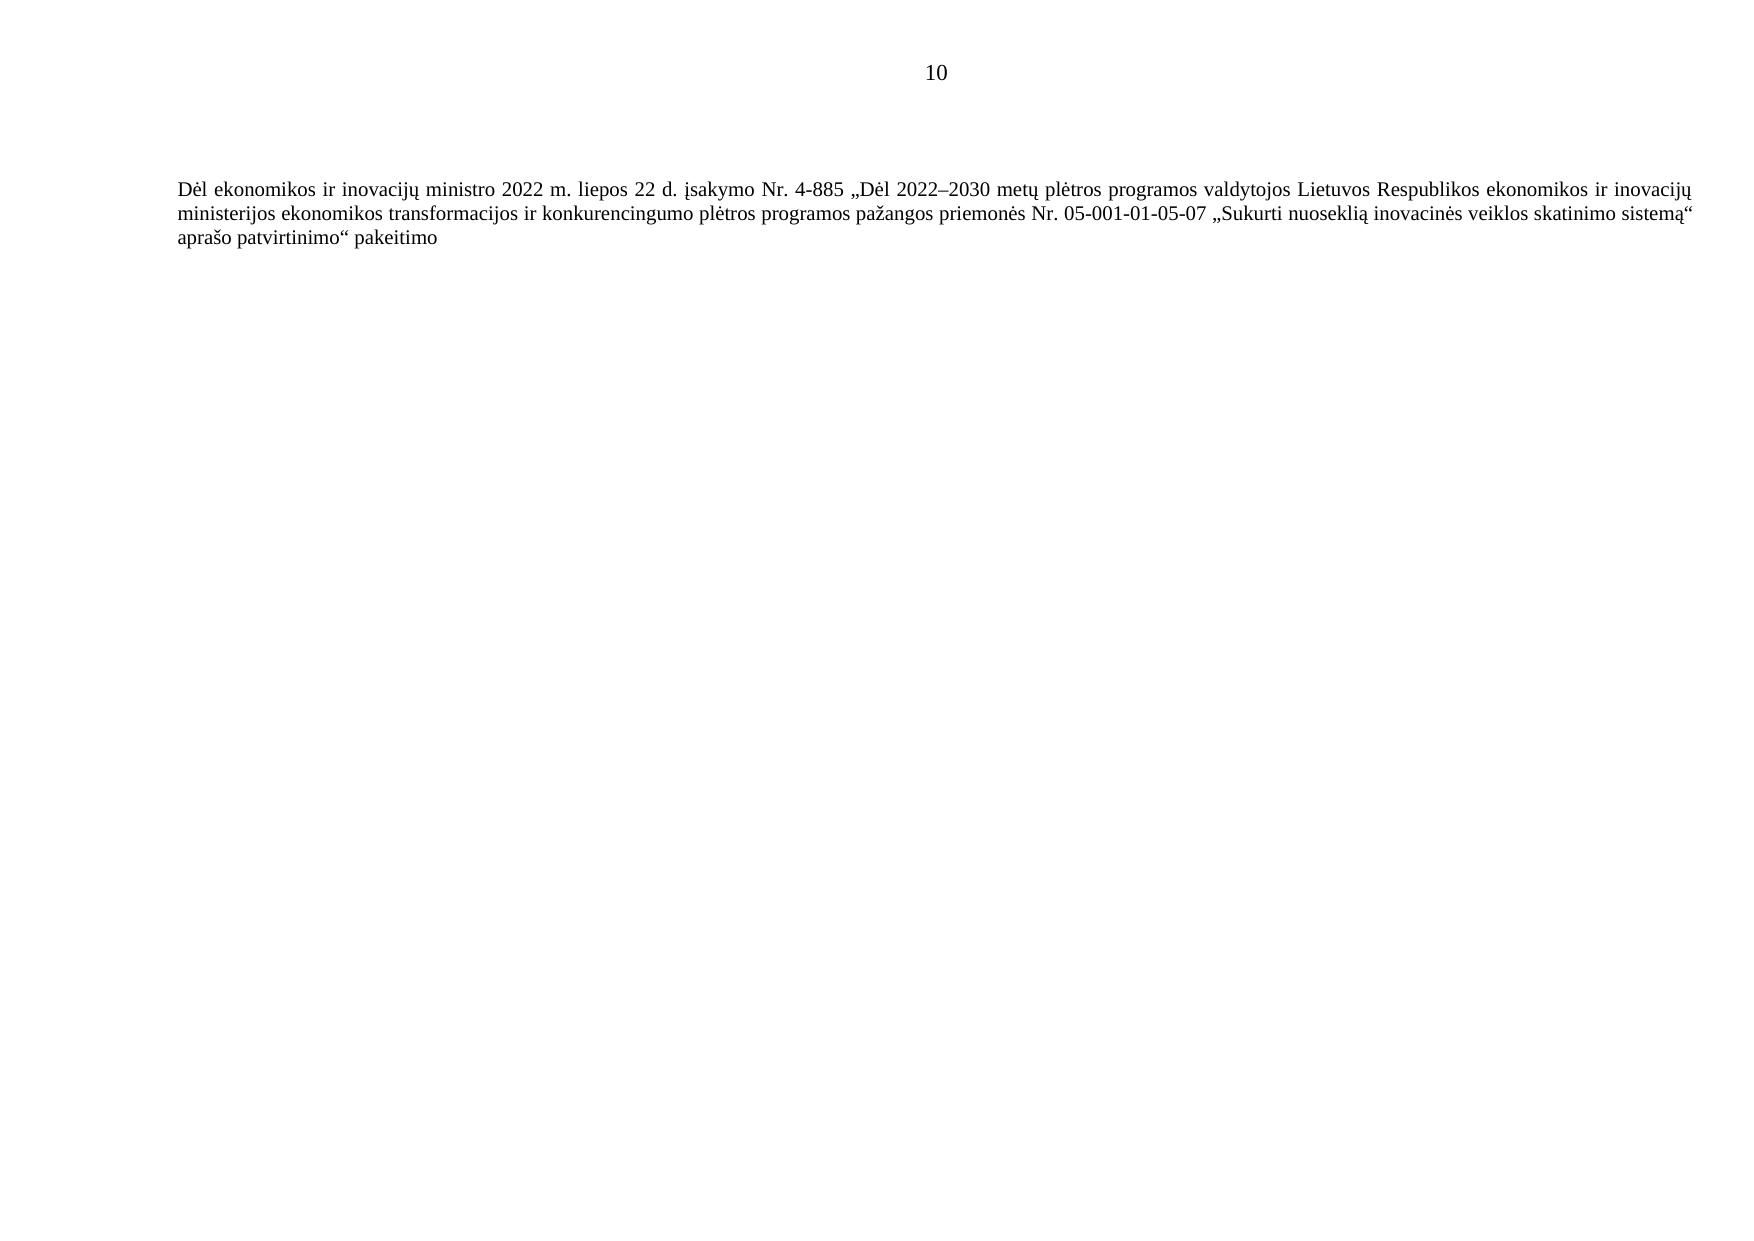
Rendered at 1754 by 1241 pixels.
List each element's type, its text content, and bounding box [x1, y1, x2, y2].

text Dėl ekonomikos ir inovacijų ministro 2022 m. liepos 22 d. įsakymo Nr. 4-885 „Dėl 2022–2030 metų plėtros programos valdytojos Lietuvos Respublikos ekonomikos ir inovacijų ministerijos ekonomikos transformacijos ir konkurencingumo plėtros programos pažangos priemonės Nr. 05-001-01-05-07 „Sukurti nuoseklią inovacinės veiklos skatinimo sistemą“ aprašo patvirtinimo“ pakeitimo [177, 177, 1695, 249]
